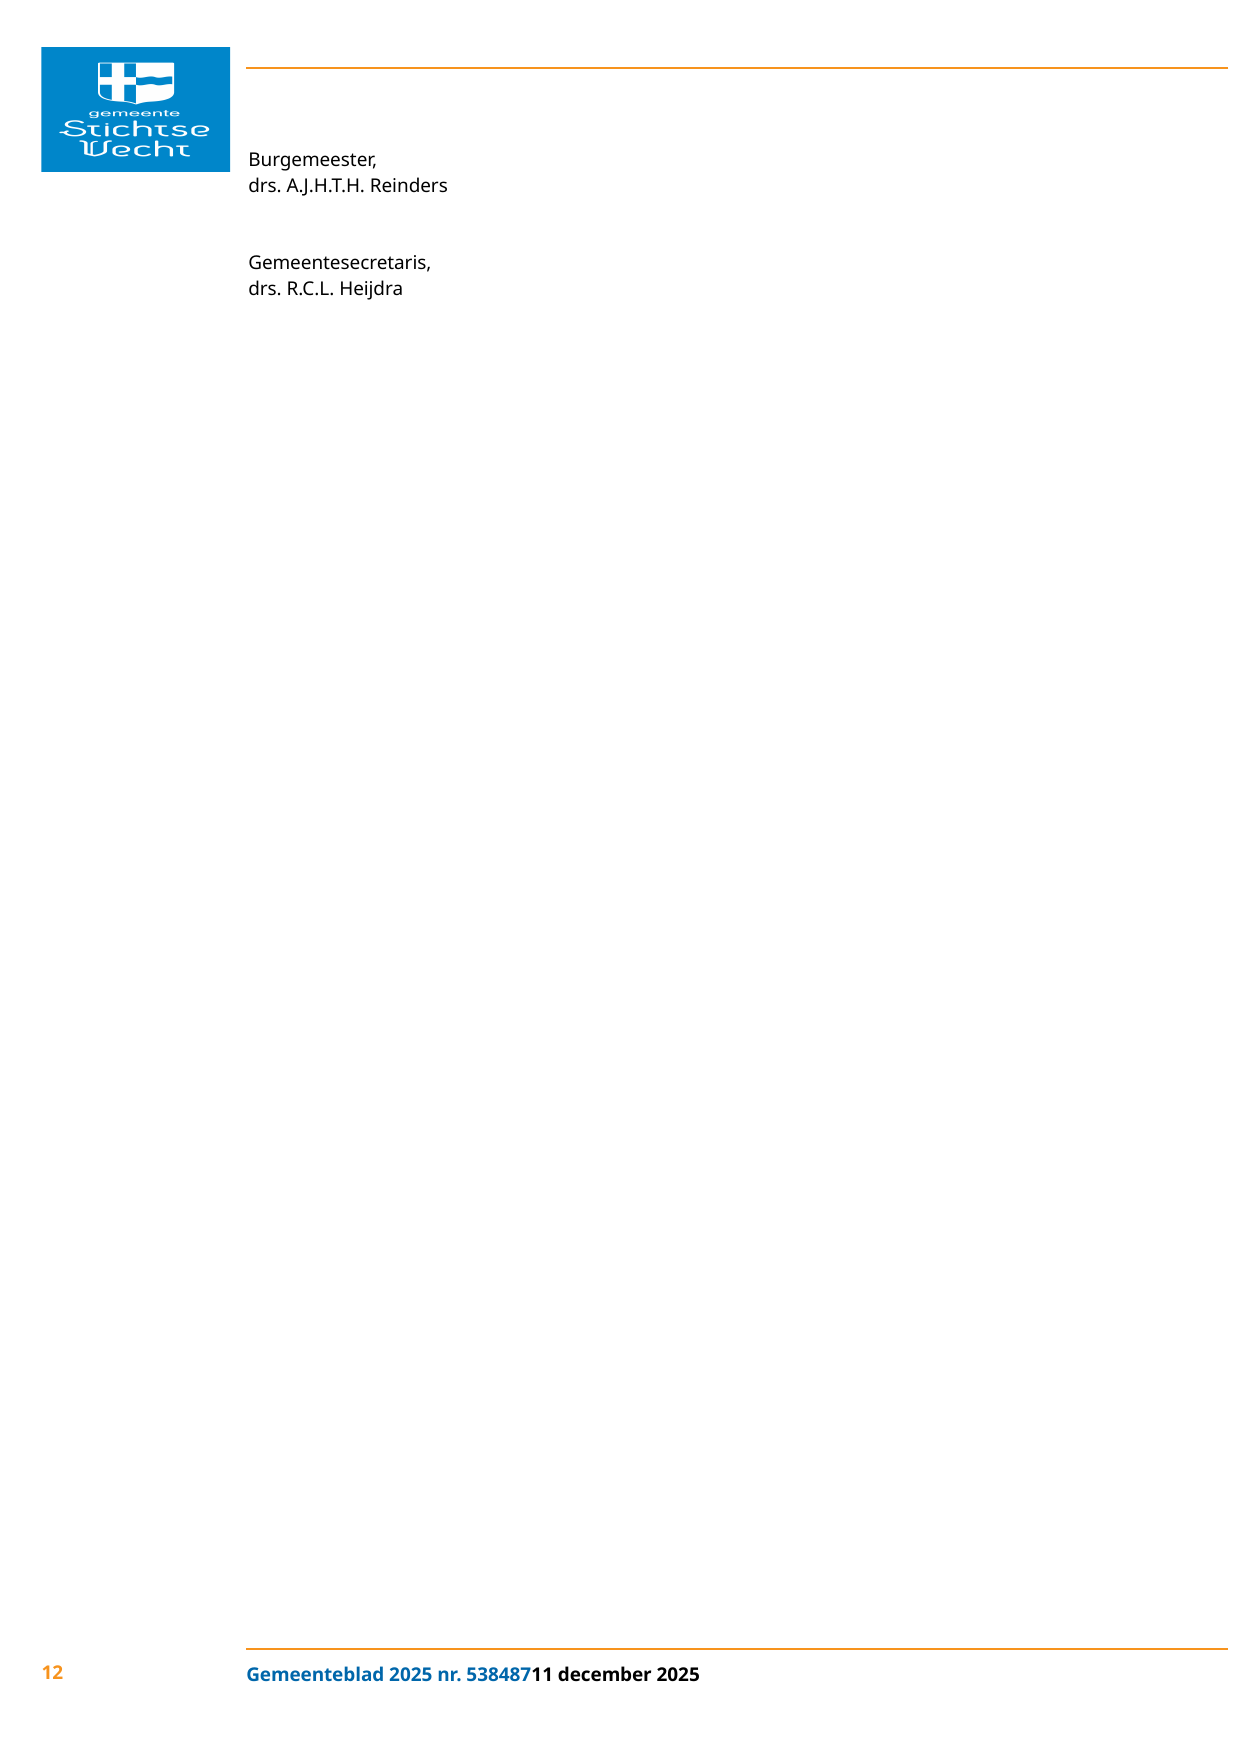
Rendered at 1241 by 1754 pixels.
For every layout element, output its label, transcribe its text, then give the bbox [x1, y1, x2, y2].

picture [99, 63, 135, 101]
text Burgemeester, [248, 146, 1152, 172]
text drs. A.J.H.T.H. Reinders [248, 172, 1152, 198]
picture [137, 63, 174, 103]
text Gemeentesecretaris, [248, 249, 1152, 275]
text drs. R.C.L. Heijdra [248, 275, 1152, 301]
